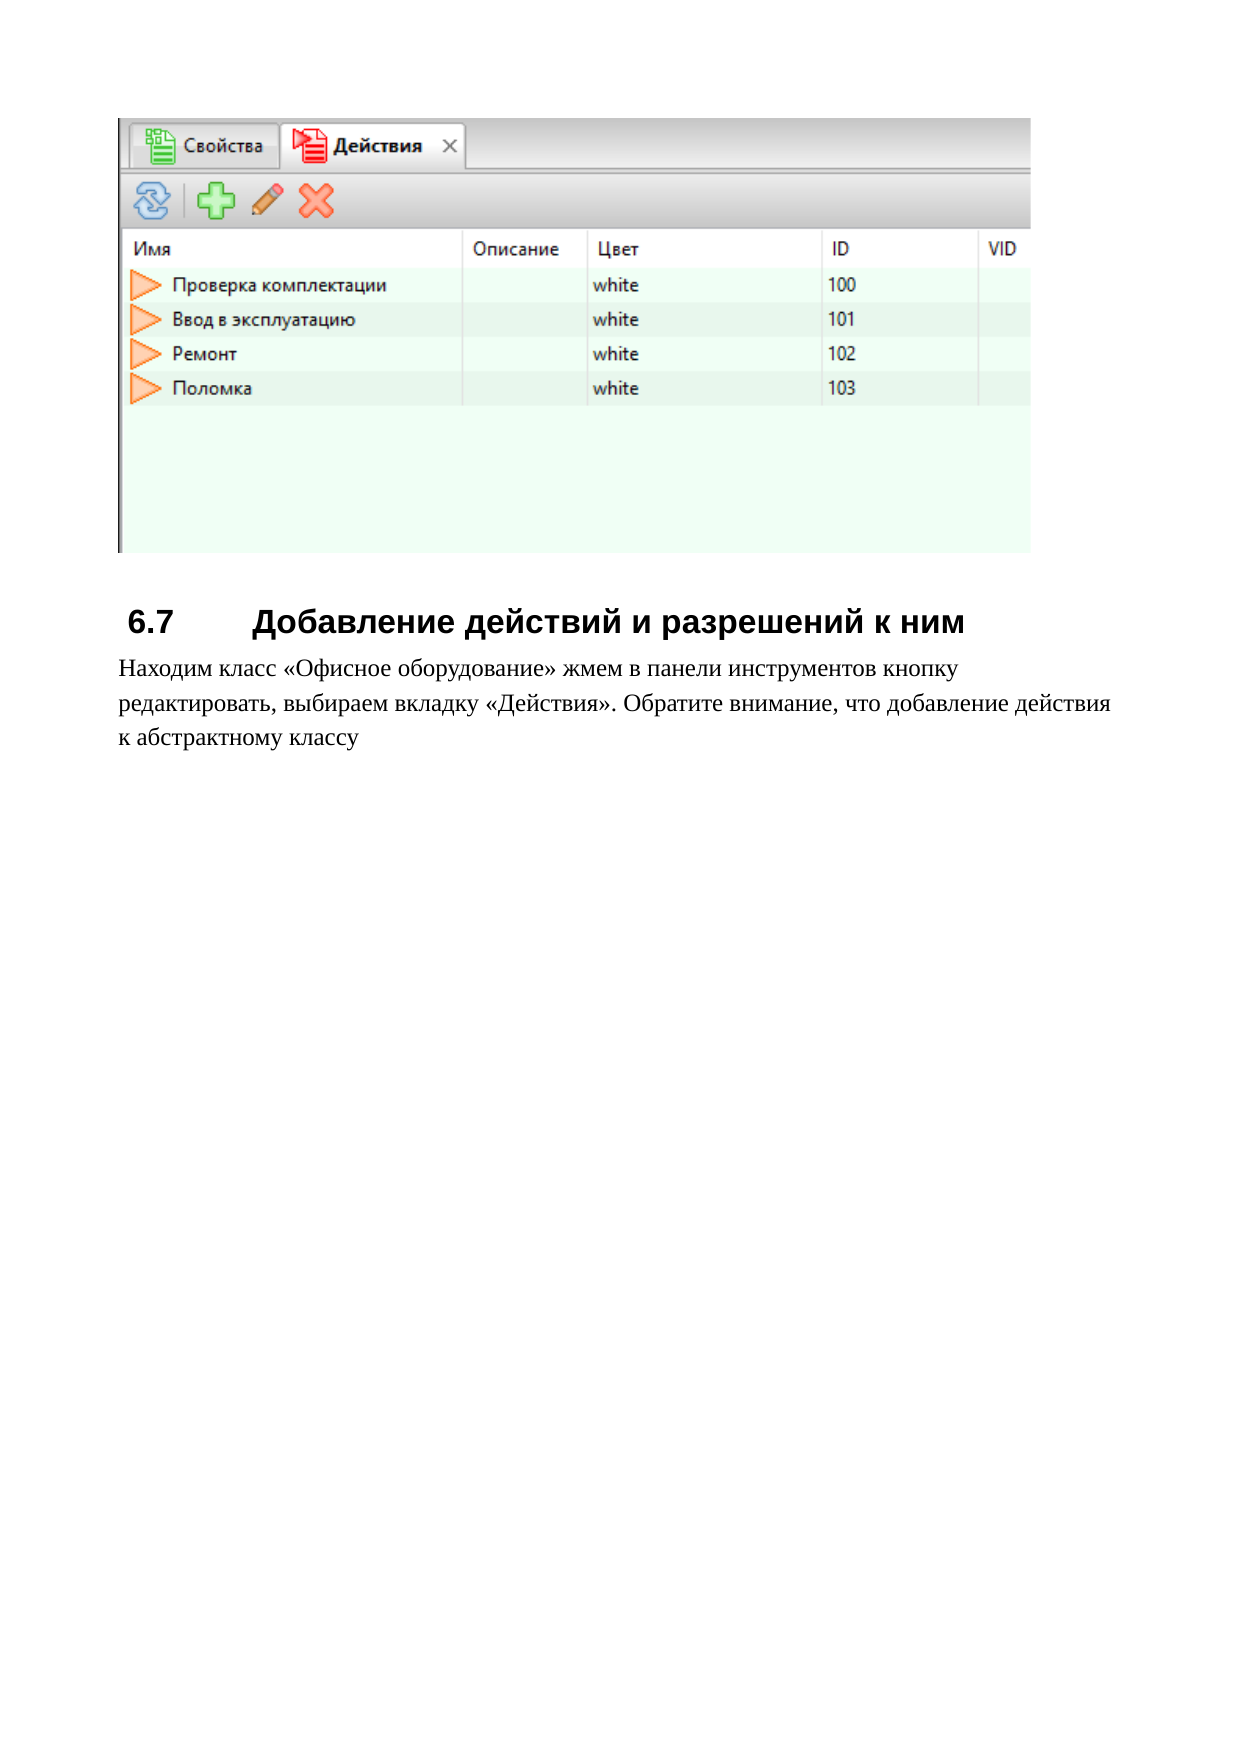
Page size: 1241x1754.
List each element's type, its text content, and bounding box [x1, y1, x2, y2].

picture [118, 118, 1031, 553]
text Находим класс «Офисное оборудование» жмем в панели инструментов кнопку редактировать, выбираем вкладку «Действия». Обратите внимание, что добавление действия к абстрактному классу [118, 653, 1122, 751]
subtitle Добавление действий и разрешений к ним [118, 602, 1122, 641]
